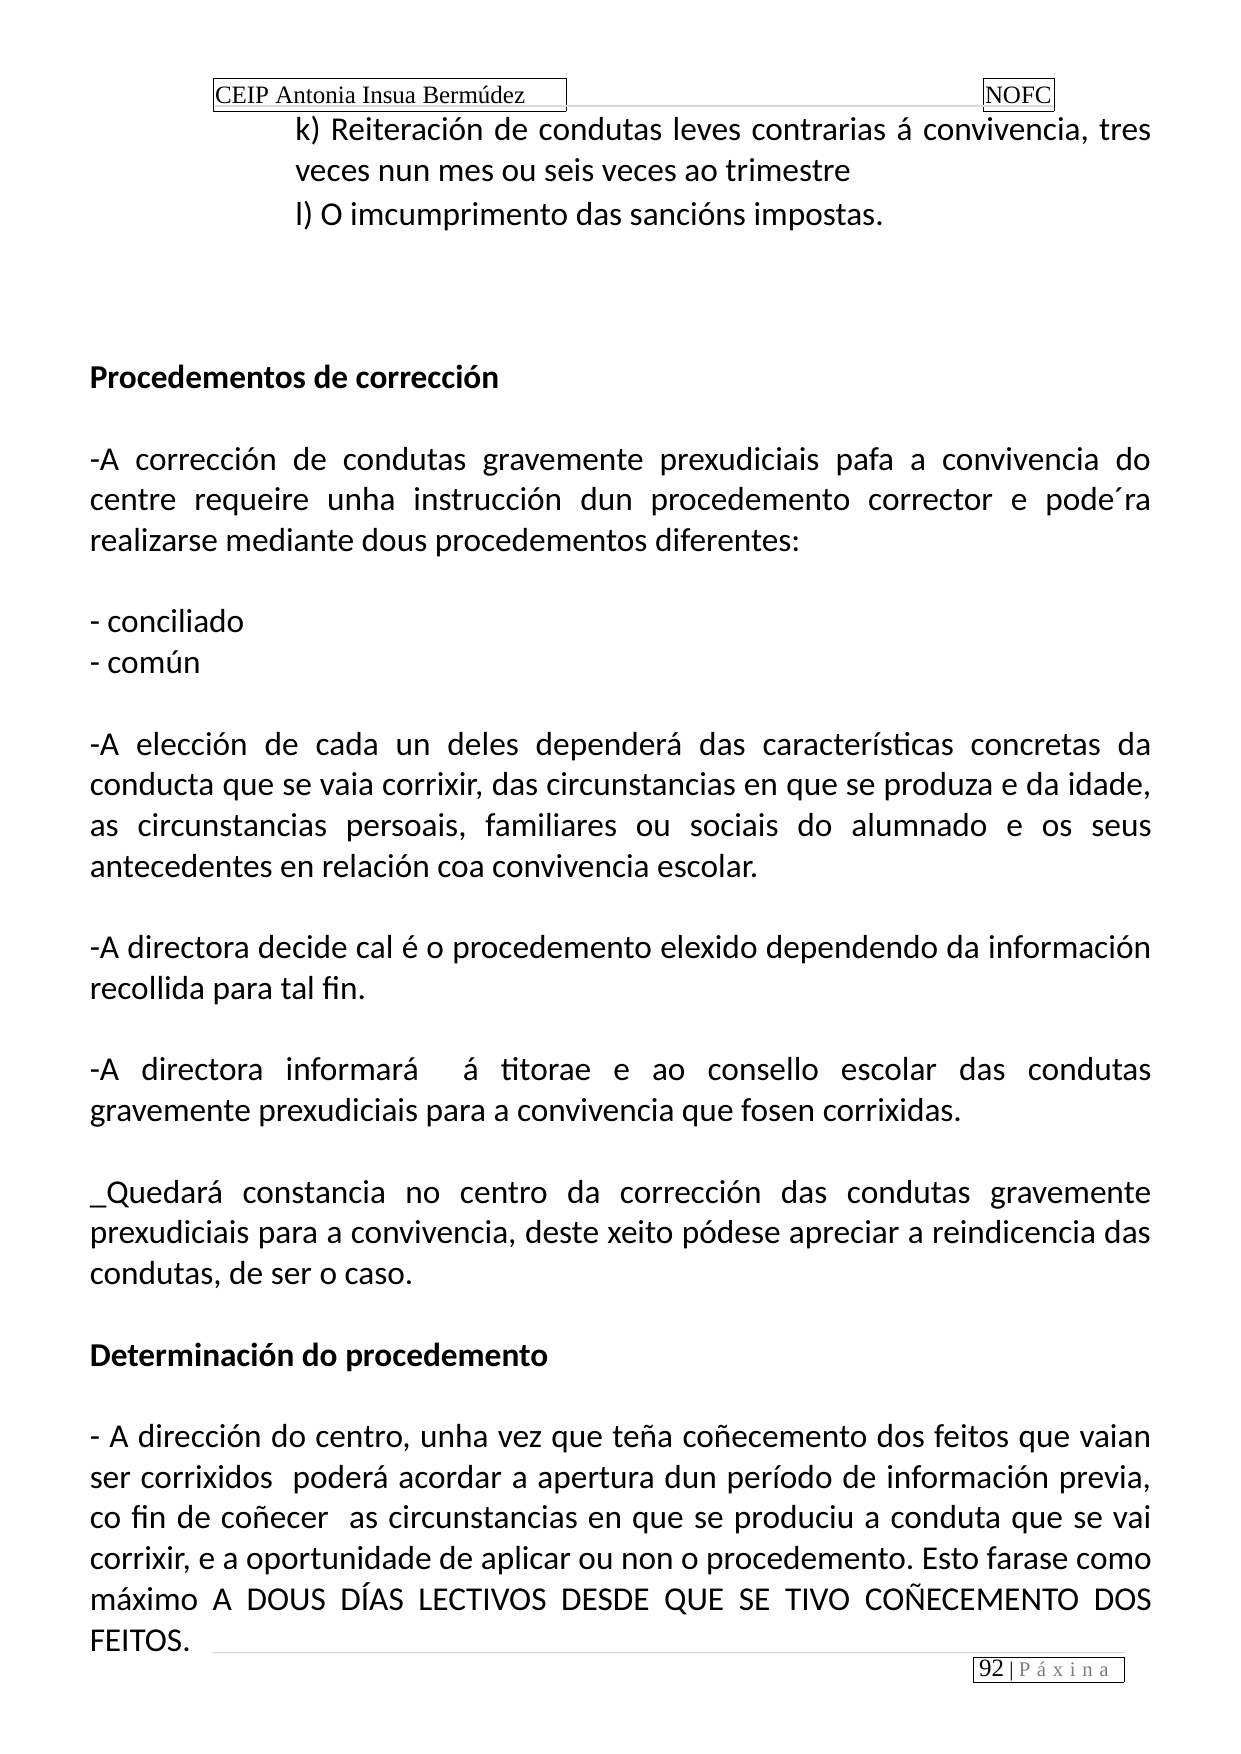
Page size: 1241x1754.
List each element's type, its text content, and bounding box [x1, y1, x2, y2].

text - común [89, 641, 1153, 682]
text Determinación do procedemento [89, 1333, 1153, 1374]
text - conciliado [89, 600, 1153, 641]
text -A elección de cada un deles dependerá das características concretas da conducta que se vaia corrixir, das circunstancias en que se produza e da idade, as circunstancias persoais, familiares ou sociais do alumnado e os seus antecedentes en relación coa convivencia escolar. [89, 723, 1153, 886]
text -A directora decide cal é o procedemento elexido dependendo da información recollida para tal fin. [89, 926, 1153, 1008]
list l) O imcumprimento das sancións impostas. [258, 193, 1153, 234]
text _Quedará constancia no centro da corrección das condutas gravemente prexudiciais para a convivencia, deste xeito pódese apreciar a reindicencia das condutas, de ser o caso. [89, 1171, 1153, 1293]
text Procedementos de corrección [89, 356, 1153, 397]
list k) Reiteración de condutas leves contrarias á convivencia, tres veces nun mes ou seis veces ao trimestre [258, 108, 1153, 190]
text - A dirección do centro, unha vez que teña coñecemento dos feitos que vaian ser corrixidos poderá acordar a apertura dun período de información previa, co fin de coñecer as circunstancias en que se produciu a conduta que se vai corrixir, e a oportunidade de aplicar ou non o procedemento. Esto farase como máximo A DOUS DÍAS LECTIVOS DESDE QUE SE TIVO COÑECEMENTO DOS FEITOS. [89, 1415, 1153, 1659]
text -A corrección de condutas gravemente prexudiciais pafa a convivencia do centre requeire unha instrucción dun procedemento corrector e pode´ra realizarse mediante dous procedementos diferentes: [89, 437, 1153, 560]
text -A directora informará á titorae e ao consello escolar das condutas gravemente prexudiciais para a convivencia que fosen corrixidas. [89, 1048, 1153, 1130]
